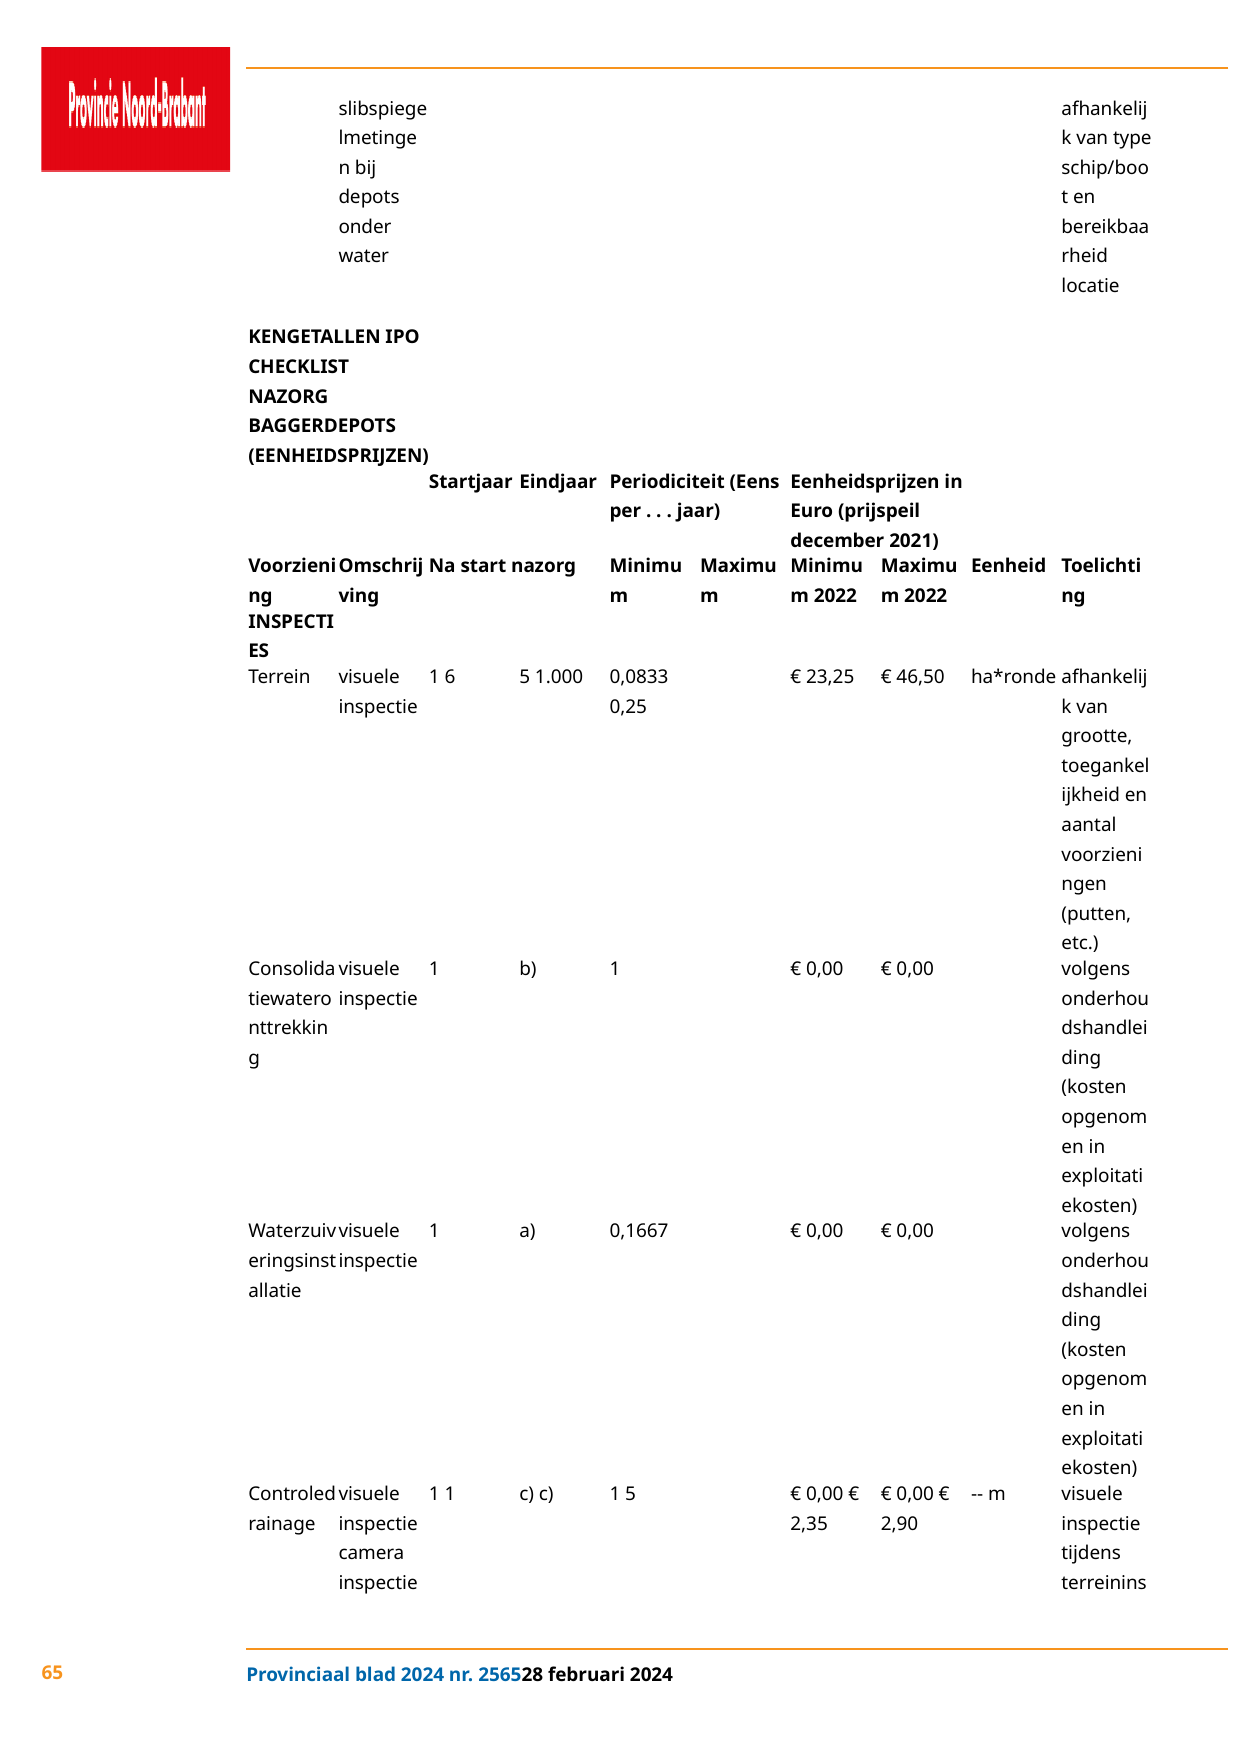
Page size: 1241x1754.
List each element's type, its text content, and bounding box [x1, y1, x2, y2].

table_cell € 0,00 [881, 1218, 971, 1480]
table_cell Eenheidsprijzen in Euro (prijspeil december 2021) [790, 468, 971, 553]
table_cell [700, 95, 790, 298]
table_cell [248, 468, 338, 553]
table_cell € 0,00 [790, 1218, 881, 1480]
table_cell 1 5 [609, 1480, 700, 1594]
table_cell 1 [429, 955, 519, 1218]
table_cell [700, 608, 790, 663]
table_cell 0,0833 0,25 [609, 663, 700, 955]
table_cell [790, 95, 881, 298]
table_cell [700, 1218, 790, 1480]
table_cell Voorziening [248, 553, 338, 608]
table_cell [1061, 298, 1152, 324]
table_cell [519, 95, 609, 298]
table_cell ha*ronde [971, 663, 1061, 955]
table_cell volgens onderhoudshandleiding (kosten opgenomen in exploitatiekosten) [1061, 955, 1152, 1218]
table_cell [429, 324, 519, 468]
table_cell [519, 608, 609, 663]
table_cell a) [519, 1218, 609, 1480]
table_cell visuele inspectie camera inspectie [338, 1480, 429, 1594]
table_cell 1 [429, 1218, 519, 1480]
table_cell slibspiegelmetingen bij depots onder water [338, 95, 429, 298]
table_cell Startjaar [429, 468, 519, 553]
table_cell [881, 324, 971, 468]
table_cell [790, 324, 881, 468]
table_cell Consolidatiewateronttrekking [248, 955, 338, 1218]
table_cell volgens onderhoudshandleiding (kosten opgenomen in exploitatiekosten) [1061, 1218, 1152, 1480]
table_cell € 0,00 € 2,90 [881, 1480, 971, 1594]
table_cell [609, 298, 700, 324]
picture [41, 47, 231, 172]
table_cell [429, 608, 519, 663]
table_cell Maximum 2022 [881, 553, 971, 608]
table_cell [519, 324, 609, 468]
table_cell [1061, 608, 1152, 663]
table_cell [790, 298, 881, 324]
table_cell [971, 324, 1061, 468]
table_cell € 46,50 [881, 663, 971, 955]
table_cell Minimum 2022 [790, 553, 881, 608]
table_cell [609, 324, 700, 468]
table_cell € 0,00 [790, 955, 881, 1218]
table_cell Na start nazorg [429, 553, 609, 608]
table_cell € 0,00 [881, 955, 971, 1218]
table_cell € 0,00 € 2,35 [790, 1480, 881, 1594]
table_cell [881, 608, 971, 663]
table_cell [338, 608, 429, 663]
table_cell [700, 1480, 790, 1594]
table_cell [700, 663, 790, 955]
table_cell 1 [609, 955, 700, 1218]
table_cell visuele inspectie [338, 663, 429, 955]
table_cell Minimum [609, 553, 700, 608]
table_cell [971, 468, 1061, 553]
table_cell € 23,25 [790, 663, 881, 955]
table_cell afhankelijk van grootte, toegankelijkheid en aantal voorzieningen (putten, etc.) [1061, 663, 1152, 955]
table_cell [700, 955, 790, 1218]
table_cell [700, 298, 790, 324]
table_cell Waterzuiveringsinstallatie [248, 1218, 338, 1480]
table_cell Periodiciteit (Eens per . . . jaar) [609, 468, 790, 553]
table_cell 5 1.000 [519, 663, 609, 955]
table_cell Eenheid [971, 553, 1061, 608]
table_cell [338, 468, 429, 553]
table_cell Controledrainage [248, 1480, 338, 1594]
table_cell Toelichting [1061, 553, 1152, 608]
table_cell [338, 298, 429, 324]
table_cell [248, 298, 338, 324]
table_cell Omschrijving [338, 553, 429, 608]
table_cell [1061, 468, 1152, 553]
table_cell visuele inspectie tijdens terreinins [1061, 1480, 1152, 1594]
table_cell Eindjaar [519, 468, 609, 553]
table_cell [248, 95, 338, 298]
table_cell [609, 608, 700, 663]
table_cell Maximum [700, 553, 790, 608]
table_cell KENGETALLEN IPO CHECKLIST NAZORG BAGGERDEPOTS (EENHEIDSPRIJZEN) [248, 324, 429, 468]
table_cell INSPECTIES [248, 608, 338, 663]
table_cell [700, 324, 790, 468]
table_cell [971, 955, 1061, 1218]
table_cell 1 1 [429, 1480, 519, 1594]
table_cell [881, 298, 971, 324]
table_cell b) [519, 955, 609, 1218]
table_cell [1061, 324, 1152, 468]
table_cell [790, 608, 881, 663]
table_cell visuele inspectie [338, 955, 429, 1218]
table_cell [519, 298, 609, 324]
table_cell [971, 1218, 1061, 1480]
table_cell visuele inspectie [338, 1218, 429, 1480]
table_cell [881, 95, 971, 298]
table_cell -- m [971, 1480, 1061, 1594]
table_cell afhankelijk van type schip/boot en bereikbaarheid locatie [1061, 95, 1152, 298]
table_cell [429, 298, 519, 324]
table_cell [971, 608, 1061, 663]
table_cell 0,1667 [609, 1218, 700, 1480]
table_cell [429, 95, 519, 298]
table_cell [971, 95, 1061, 298]
table_cell c) c) [519, 1480, 609, 1594]
table_cell Terrein [248, 663, 338, 955]
table_cell 1 6 [429, 663, 519, 955]
table_cell [609, 95, 700, 298]
table_cell [971, 298, 1061, 324]
